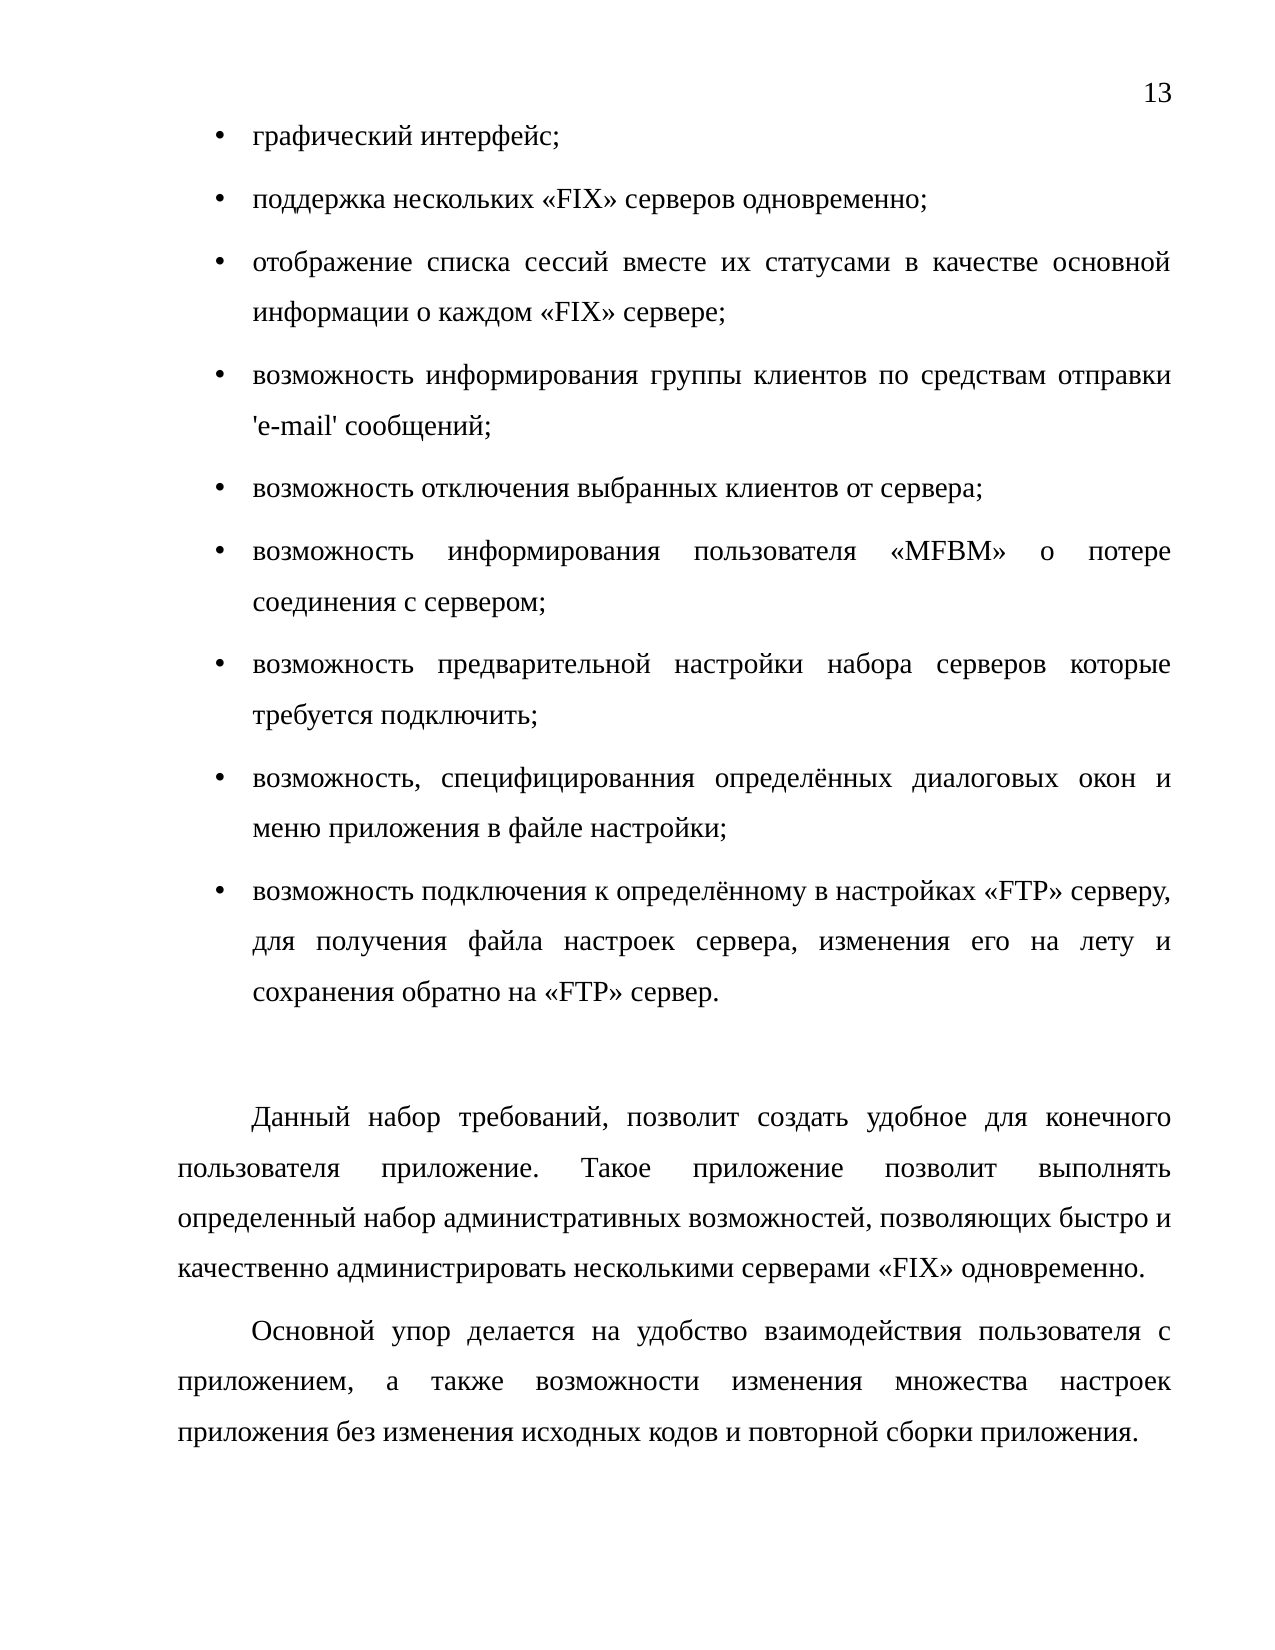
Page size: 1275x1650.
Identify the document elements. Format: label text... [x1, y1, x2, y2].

list возможность информирования пользователя «MFBM» о потере соединения с сервером; [215, 533, 1172, 617]
list графический интерфейс; [215, 118, 1172, 152]
list поддержка нескольких «FIX» серверов одновременно; [215, 181, 1172, 215]
text Основной упор делается на удобство взаимодействия пользователя с приложением, а также возможности изменения множества настроек приложения без изменения исходных кодов и повторной сборки приложения. [177, 1313, 1172, 1447]
list возможность отключения выбранных клиентов от сервера; [215, 470, 1172, 504]
list возможность предварительной настройки набора серверов которые требуется подключить; [215, 647, 1172, 731]
list возможность, специфицированния определённых диалоговых окон и меню приложения в файле настройки; [215, 760, 1172, 844]
text Данный набор требований, позволит создать удобное для конечного пользователя приложение. Такое приложение позволит выполнять определенный набор административных возможностей, позволяющих быстро и качественно администрировать несколькими серверами «FIX» одновременно. [177, 1099, 1172, 1284]
list отображение списка сессий вместе их статусами в качестве основной информации о каждом «FIX» сервере; [215, 244, 1172, 328]
list возможность подключения к определённому в настройках «FTP» серверу, для получения файла настроек сервера, изменения его на лету и сохранения обратно на «FTP» сервер. [215, 873, 1172, 1007]
list возможность информирования группы клиентов по средствам отправки 'e-mail' сообщений; [215, 357, 1172, 441]
